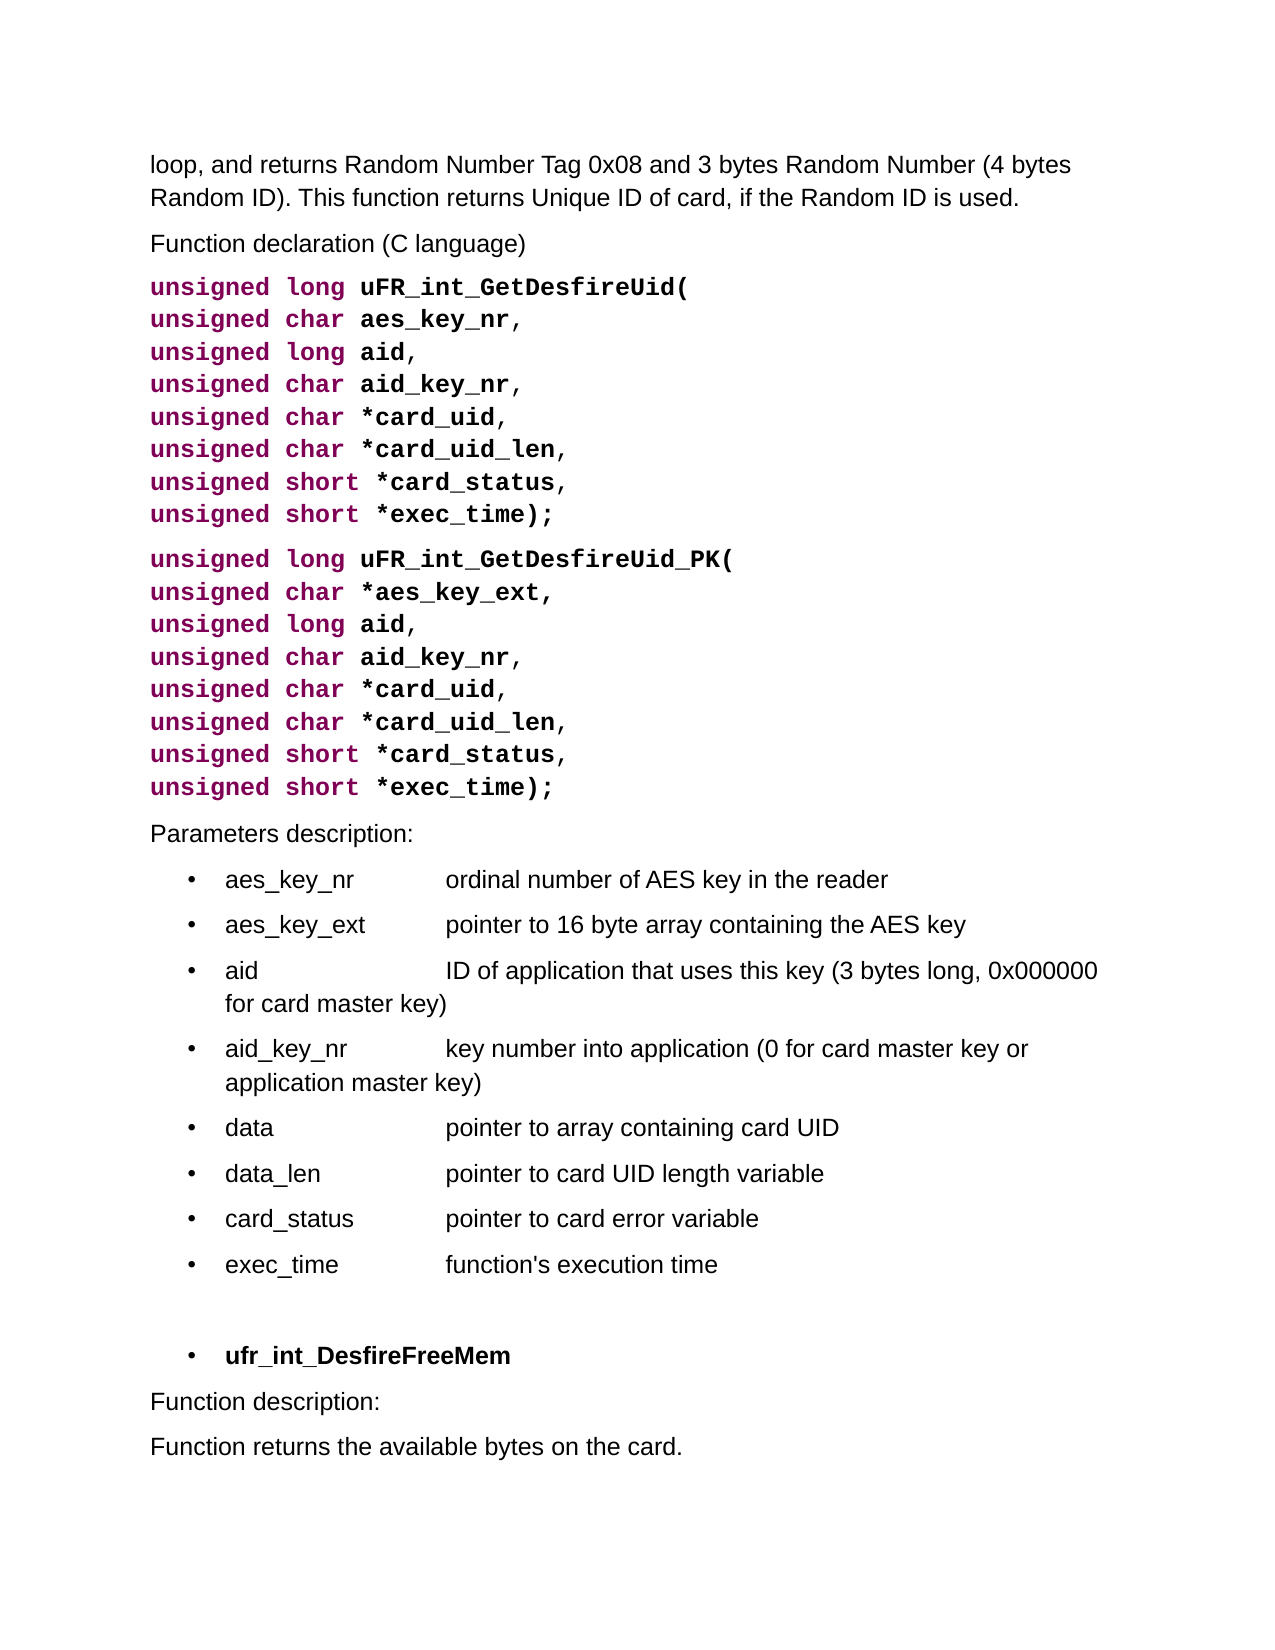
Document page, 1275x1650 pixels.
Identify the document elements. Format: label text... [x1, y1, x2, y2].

list exec_time function's execution time [187, 1250, 1125, 1279]
list data pointer to array containing card UID [187, 1113, 1125, 1142]
list card_status pointer to card error variable [187, 1204, 1125, 1233]
list data_len pointer to card UID length variable [187, 1159, 1125, 1188]
text Parameters description: [150, 819, 1125, 848]
list aid ID of application that uses this key (3 bytes long, 0x000000 for card master key) [187, 956, 1125, 1018]
text unsigned long uFR_int_GetDesfireUid( unsigned char aes_key_nr, unsigned long aid, unsigned char aid_key_nr, unsigned char *card_uid, unsigned char *card_uid_len, unsigned short *card_status, unsigned short *exec_time); [150, 274, 1125, 530]
text Function returns the available bytes on the card. [150, 1432, 1125, 1461]
list ufr_int_DesfireFreeMem [187, 1341, 1125, 1370]
text Function declaration (C language) [150, 228, 1125, 257]
list aid_key_nr key number into application (0 for card master key or application master key) [187, 1034, 1125, 1096]
list aes_key_nr ordinal number of AES key in the reader [187, 864, 1125, 893]
text Function description: [150, 1387, 1125, 1416]
list aes_key_ext pointer to 16 byte array containing the AES key [187, 910, 1125, 939]
text loop, and returns Random Number Tag 0x08 and 3 bytes Random Number (4 bytes Random ID). This function returns Unique ID of card, if the Random ID is used. [150, 150, 1125, 212]
text unsigned long uFR_int_GetDesfireUid_PK( unsigned char *aes_key_ext, unsigned long aid, unsigned char aid_key_nr, unsigned char *card_uid, unsigned char *card_uid_len, unsigned short *card_status, unsigned short *exec_time); [150, 547, 1125, 802]
